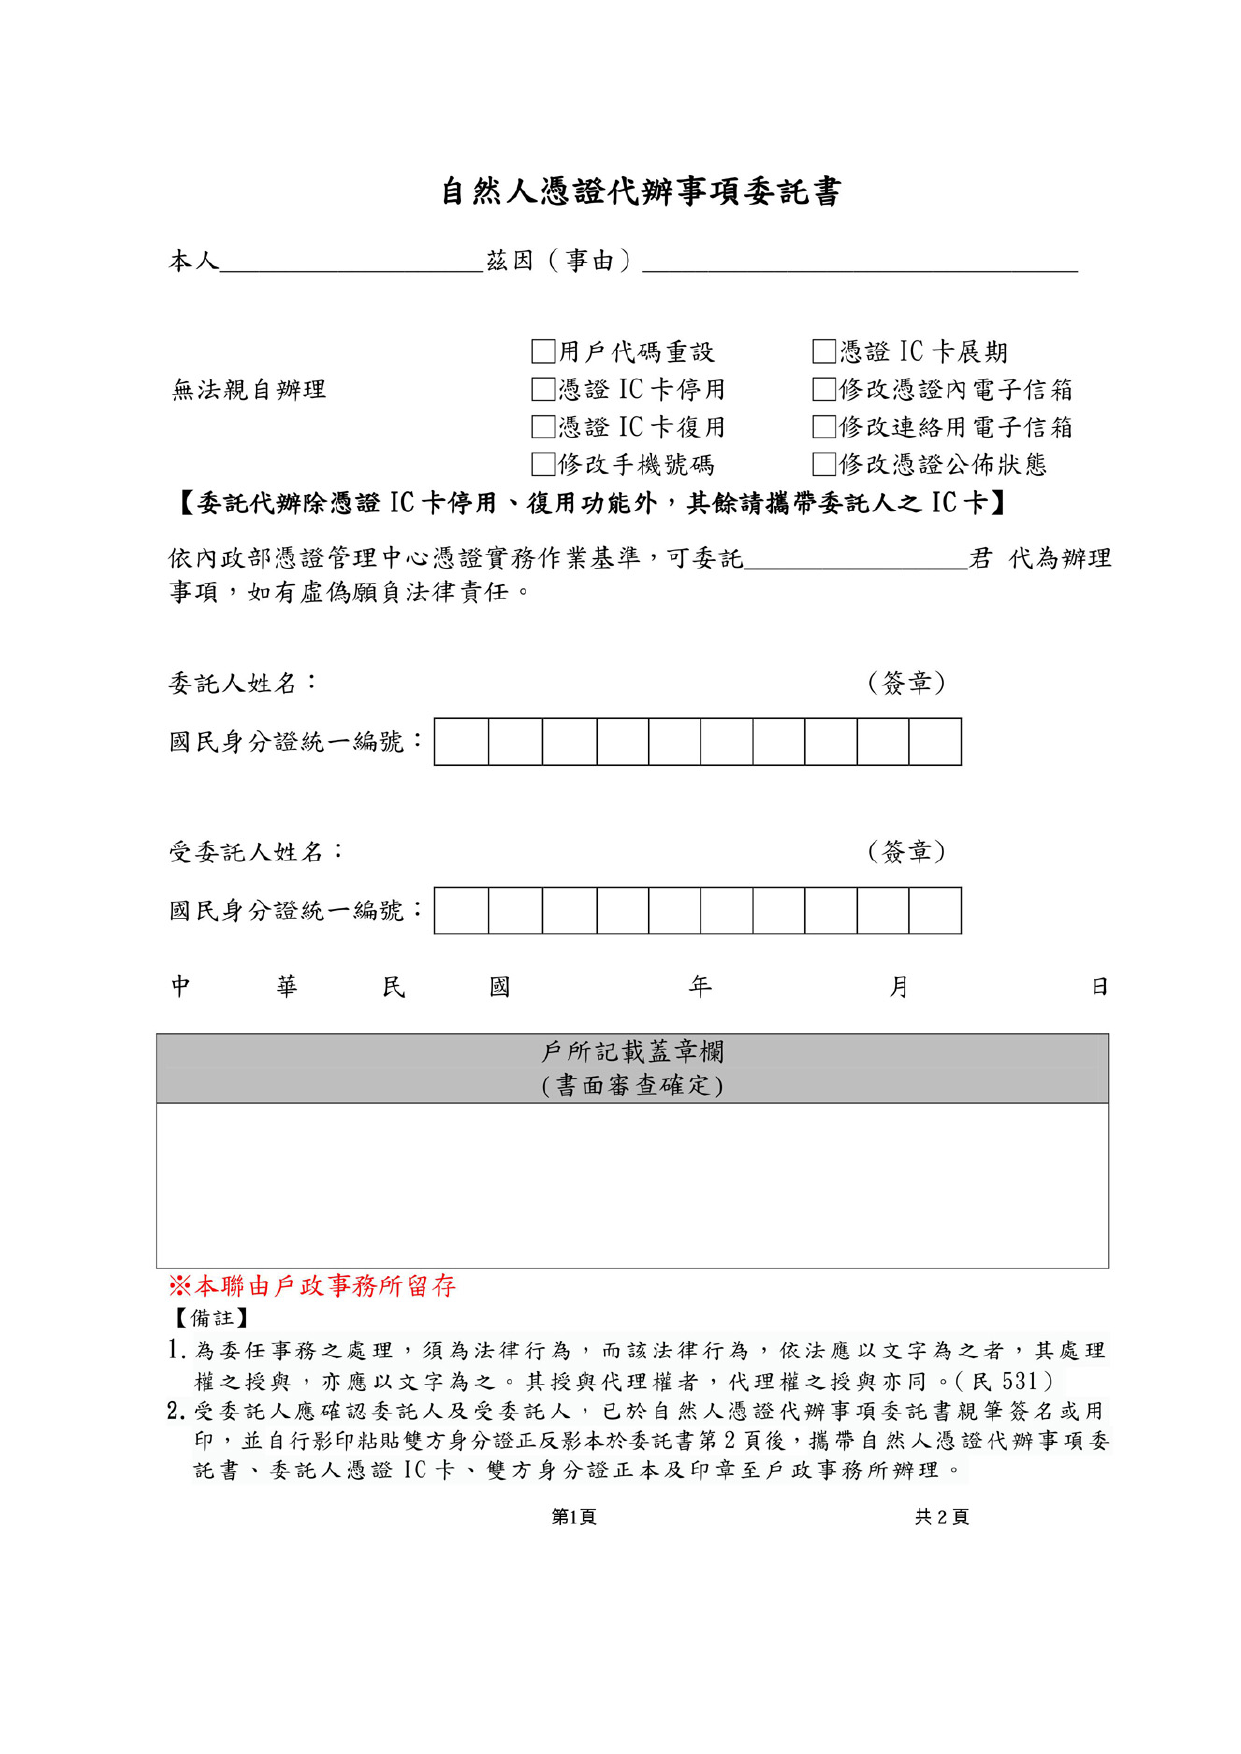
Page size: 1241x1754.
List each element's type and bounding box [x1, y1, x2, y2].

picture [59, 60, 1182, 1647]
